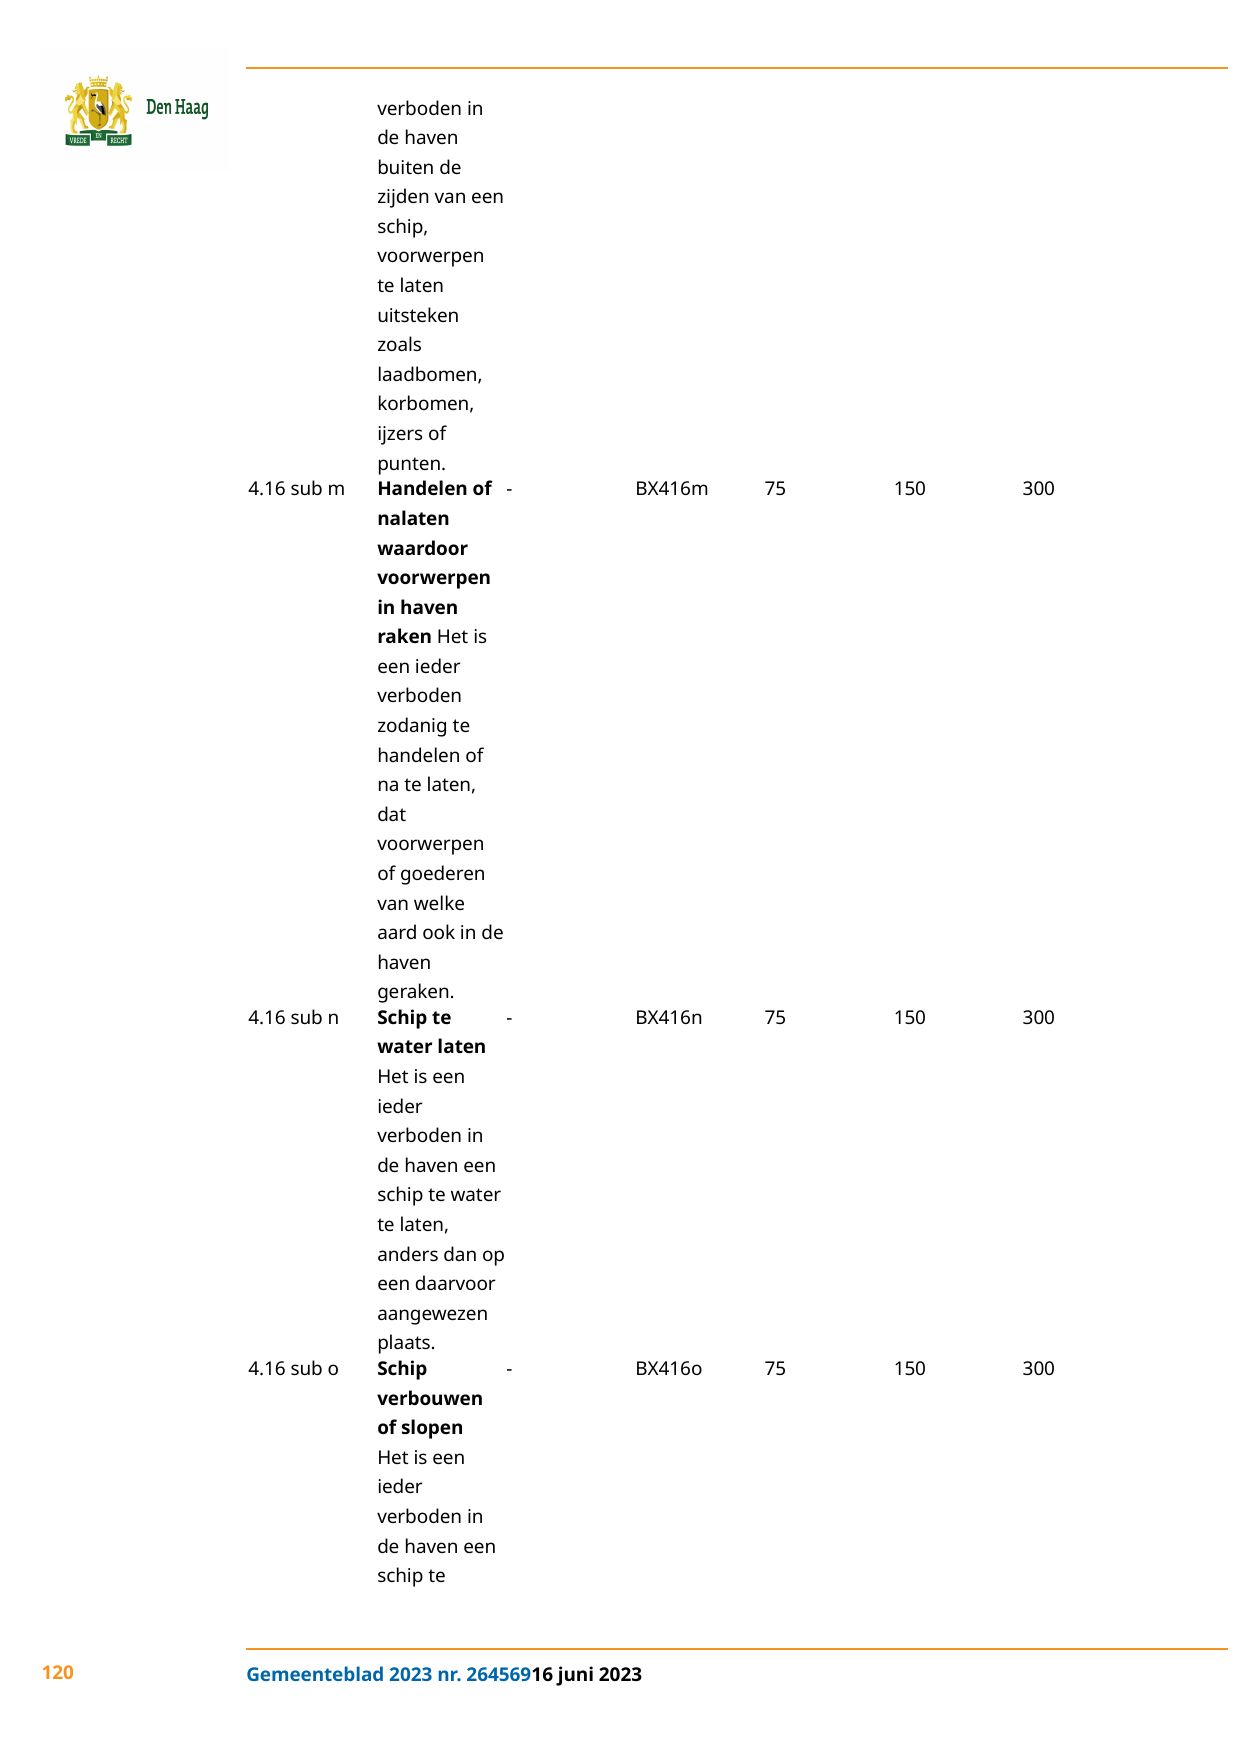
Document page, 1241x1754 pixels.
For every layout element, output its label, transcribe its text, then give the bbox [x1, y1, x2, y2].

table_cell 4.16 sub m [248, 476, 377, 1004]
table_cell 150 [894, 1004, 1022, 1355]
table_cell Schip verbouwen of slopen Het is een ieder verboden in de haven een schip te [377, 1355, 506, 1588]
table_cell Handelen of nalaten waardoor voorwerpen in haven raken Het is een ieder verboden zodanig te handelen of na te laten, dat voorwerpen of goederen van welke aard ook in de haven geraken. [377, 476, 506, 1004]
table_cell BX416o [635, 1355, 764, 1588]
table_cell [764, 95, 893, 476]
table_cell 300 [1023, 1004, 1152, 1355]
table_cell - [506, 476, 635, 1004]
table_cell [1023, 95, 1152, 476]
table_cell 4.16 sub o [248, 1355, 377, 1588]
table_cell [894, 95, 1022, 476]
picture [41, 47, 231, 172]
table_cell BX416n [635, 1004, 764, 1355]
table_cell 150 [894, 1355, 1022, 1588]
table_cell - [506, 95, 635, 476]
table_cell 75 [764, 1004, 893, 1355]
table_cell 75 [764, 1355, 893, 1588]
table_cell 300 [1023, 476, 1152, 1004]
table_cell BX416m [635, 476, 764, 1004]
table_cell verboden in de haven buiten de zijden van een schip, voorwerpen te laten uitsteken zoals laadbomen, korbomen, ijzers of punten. [377, 95, 506, 476]
table_cell - [506, 1355, 635, 1588]
table_cell [635, 95, 764, 476]
table_cell 300 [1023, 1355, 1152, 1588]
table_cell Schip te water laten Het is een ieder verboden in de haven een schip te water te laten, anders dan op een daarvoor aangewezen plaats. [377, 1004, 506, 1355]
table_cell 150 [894, 476, 1022, 1004]
table_cell 4.16 sub n [248, 1004, 377, 1355]
table_cell 75 [764, 476, 893, 1004]
table_cell - [506, 1004, 635, 1355]
table_cell [248, 95, 377, 476]
